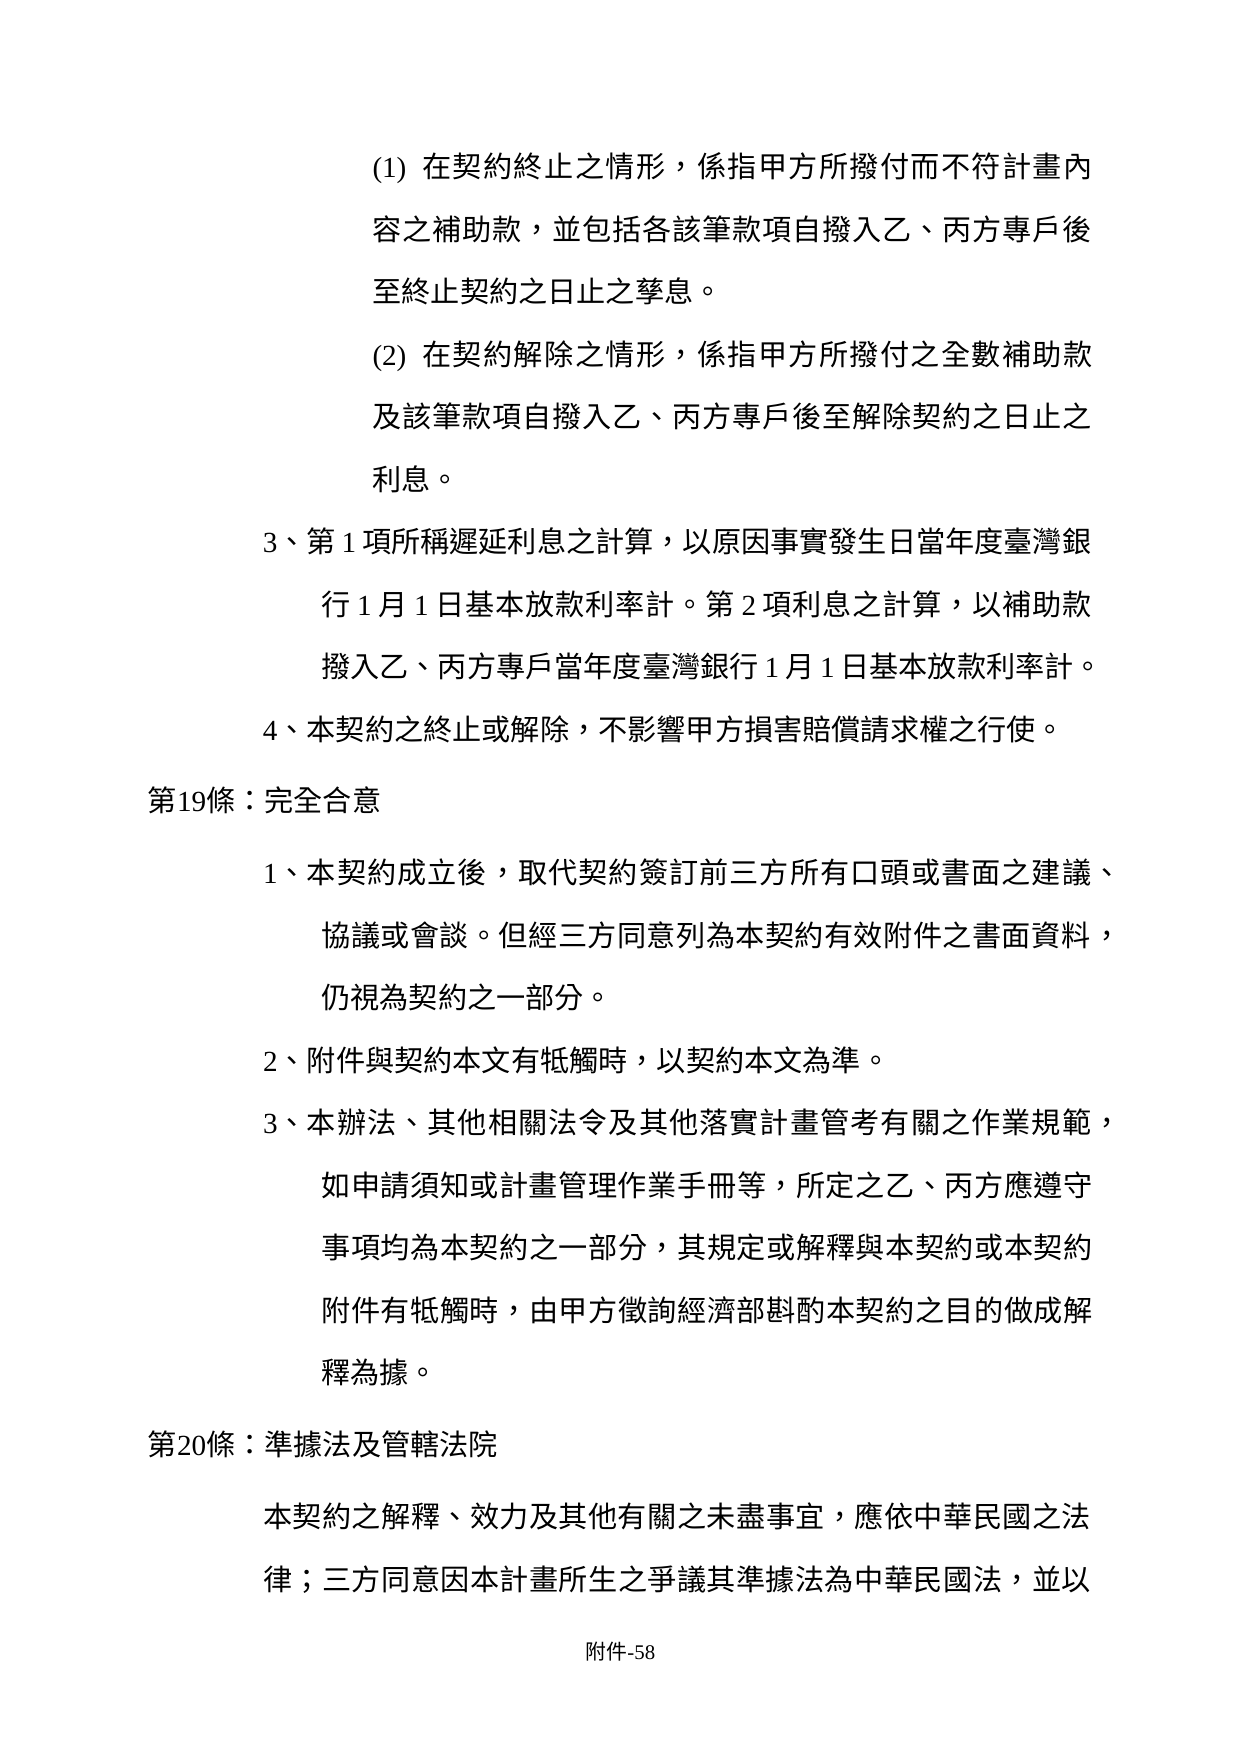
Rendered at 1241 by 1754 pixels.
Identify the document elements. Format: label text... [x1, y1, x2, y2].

list 本契約成立後，取代契約簽訂前三方所有口頭或書面之建議、協議或會談。但經三方同意列為本契約有效附件之書面資料，仍視為契約之一部分。 [263, 829, 1092, 1017]
text 第20條：準據法及管轄法院 [148, 1401, 1092, 1464]
list 本辦法、其他相關法令及其他落實計畫管考有關之作業規範，如申請須知或計畫管理作業手冊等，所定之乙、丙方應遵守事項均為本契約之一部分，其規定或解釋與本契約或本契約附件有牴觸時，由甲方徵詢經濟部斟酌本契約之目的做成解釋為據。 [263, 1079, 1092, 1392]
list 本契約之終止或解除，不影響甲方損害賠償請求權之行使。 [263, 686, 1092, 748]
list 在契約解除之情形，係指甲方所撥付之全數補助款及該筆款項自撥入乙、丙方專戶後至解除契約之日止之利息。 [372, 311, 1092, 498]
text 第19條：完全合意 [148, 757, 1092, 820]
text 本契約之解釋、效力及其他有關之未盡事宜，應依中華民國之法律；三方同意因本計畫所生之爭議其準據法為中華民國法，並以 [263, 1473, 1092, 1598]
list 第1項所稱遲延利息之計算，以原因事實發生日當年度臺灣銀行1月1日基本放款利率計。第2項利息之計算，以補助款撥入乙、丙方專戶當年度臺灣銀行1月1日基本放款利率計。 [263, 498, 1092, 686]
list 附件與契約本文有牴觸時，以契約本文為準。 [263, 1017, 1092, 1079]
list 在契約終止之情形，係指甲方所撥付而不符計畫內容之補助款，並包括各該筆款項自撥入乙、丙方專戶後至終止契約之日止之孳息。 [372, 123, 1092, 311]
